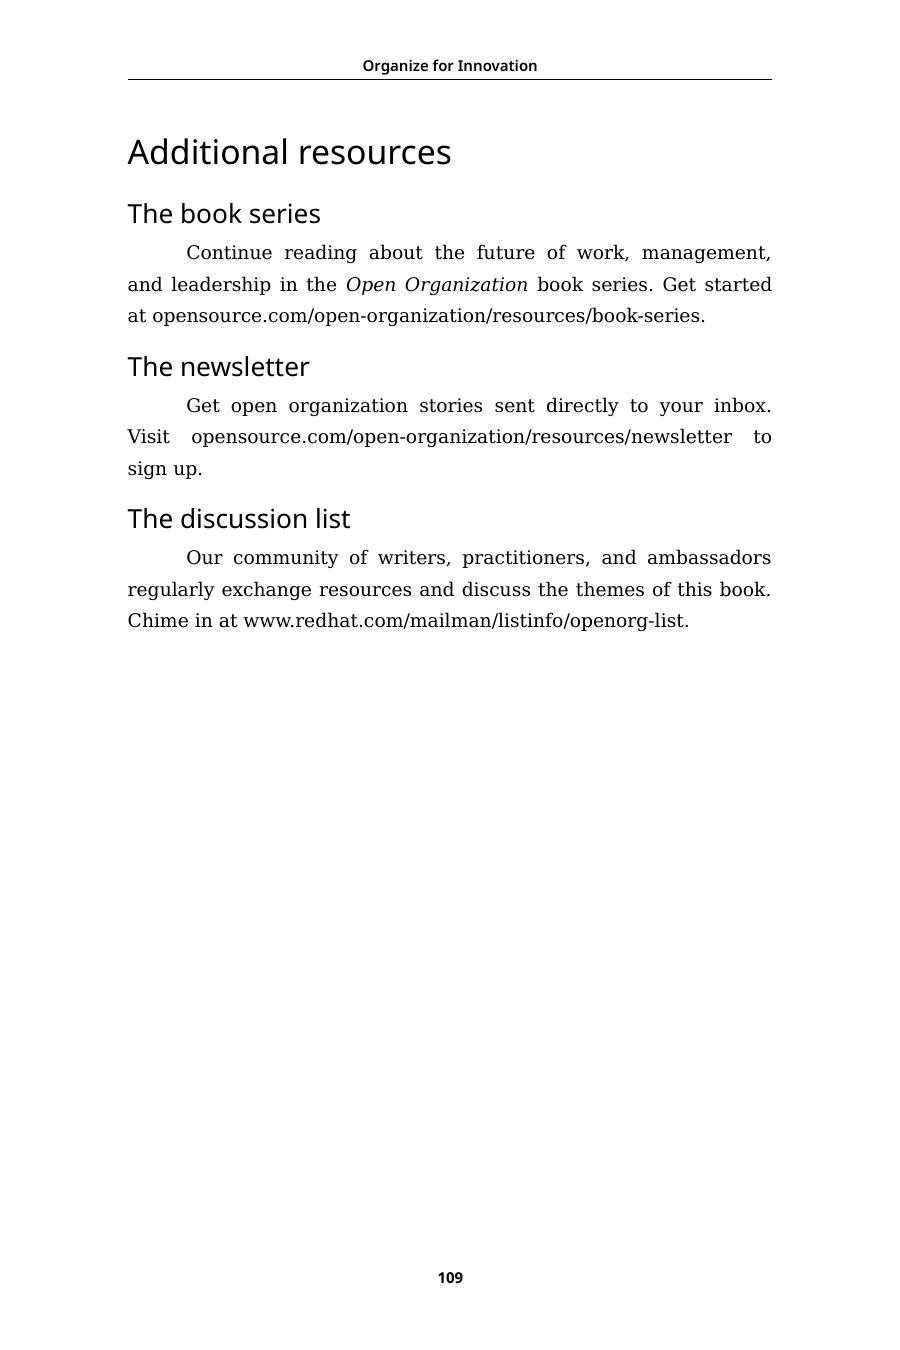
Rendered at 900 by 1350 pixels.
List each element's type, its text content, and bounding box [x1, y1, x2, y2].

subtitle Additional resources [127, 133, 772, 172]
text Our community of writers, practitioners, and ambassadors regularly exchange resources and discuss the themes of this book. Chime in at www.redhat.com/mailman/listinfo/openorg-list. [127, 547, 772, 632]
subtitle The book series [127, 199, 772, 230]
text Get open organization stories sent directly to your inbox. Visit opensource.com/open-organization/resources/newsletter to sign up. [127, 394, 772, 480]
subtitle The newsletter [127, 352, 772, 382]
text Continue reading about the future of work, management, and leadership in the Open Organization book series. Get started at opensource.com/open-organization/resources/book-series. [127, 242, 772, 327]
subtitle The discussion list [127, 504, 772, 534]
